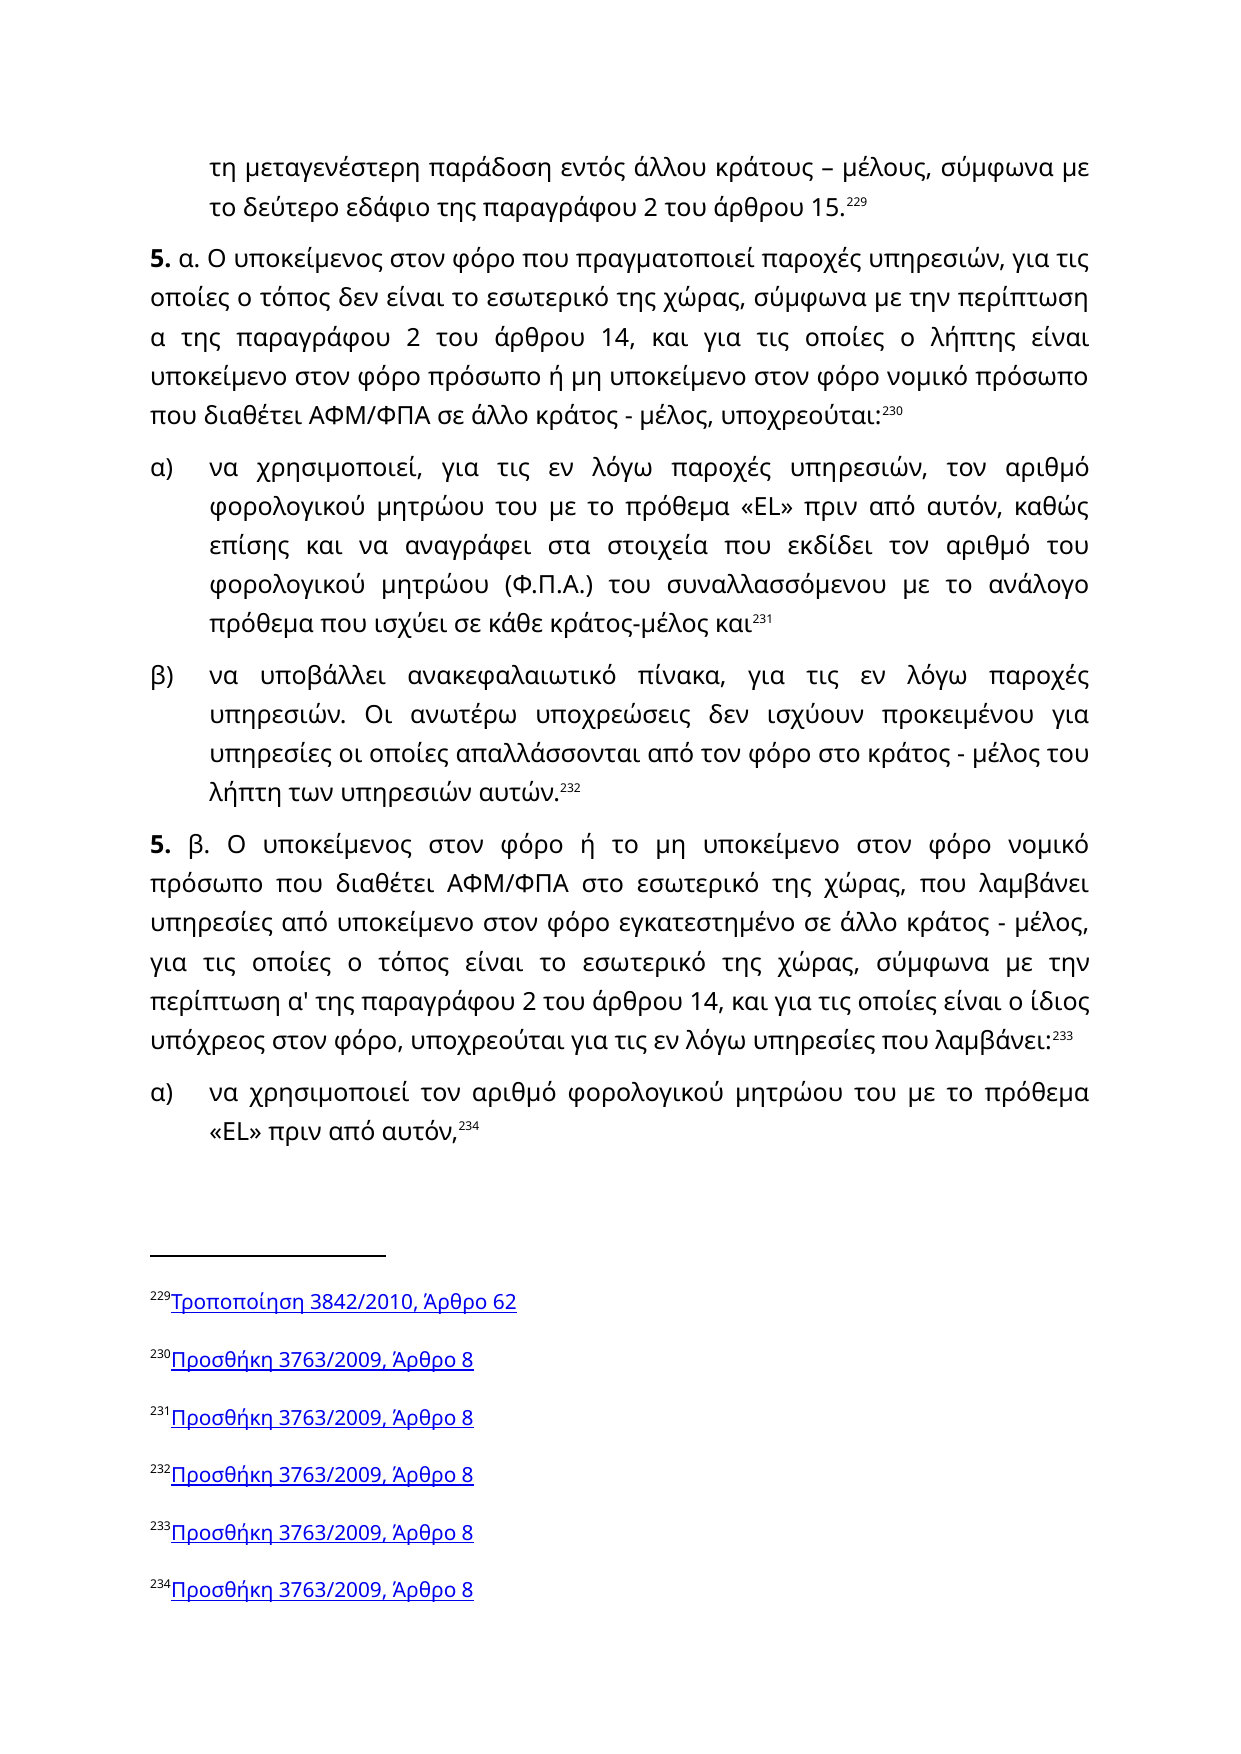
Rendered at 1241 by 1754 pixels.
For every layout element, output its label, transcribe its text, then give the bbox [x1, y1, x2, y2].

list α) να χρησιμοποιεί τον αριθμό φορολογικού μητρώου του με το πρόθεμα «EL» πριν από αυτόν, [150, 1074, 1090, 1147]
list β) να υποβάλλει ανακεφαλαιωτικό πίνακα, για τις εν λόγω παροχές υπηρεσιών. Οι ανωτέρω υποχρεώσεις δεν ισχύουν προκειμένου για υπηρεσίες οι οποίες απαλλάσσονται από τον φόρο στο κράτος - μέλος του λήπτη των υπηρεσιών αυτών. [150, 657, 1090, 809]
text Προσθήκη 3763/2009, Άρθρο 8 [150, 1460, 1090, 1489]
list α) να χρησιμοποιεί, για τις εν λόγω παροχές υπη­ρεσιών, τον αριθμό φορολογικού μητρώου του με το πρόθεμα «EL» πριν από αυτόν, καθώς επίσης και να αναγράφει στα στοιχεία που εκδίδει τον αριθμό του φορολογικού μητρώου (Φ.Π.Α.) του συναλλασσόμενου με το ανάλογο πρόθεμα που ισχύει σε κάθε κράτος-μέλος και [150, 449, 1090, 640]
text Προσθήκη 3763/2009, Άρθρο 8 [150, 1576, 1090, 1604]
text Προσθήκη 3763/2009, Άρθρο 8 [150, 1345, 1090, 1373]
text Τροποποίηση 3842/2010, Άρθρο 62 [150, 1287, 1090, 1316]
text Προσθήκη 3763/2009, Άρθρο 8 [150, 1403, 1090, 1431]
list τη μεταγενέστερη παράδοση εντός άλλου κράτους – μέλους, σύμφωνα με το δεύτερο εδάφιο της παραγράφου 2 του άρθρου 15. [150, 150, 1090, 223]
text 5. α. Ο υποκείμενος στον φόρο που πραγματοποιεί παροχές υπηρεσιών, για τις οποίες ο τόπος δεν είναι το εσωτερικό της χώρας, σύμφωνα με την περίπτωση α της παραγράφου 2 του άρθρου 14, και για τις οποίες ο λήπτης είναι υποκείμενο στον φόρο πρόσωπο ή μη υποκείμενο στον φόρο νομικό πρόσωπο που διαθέτει ΑΦΜ/ΦΠΑ σε άλλο κράτος - μέλος, υποχρεούται: [150, 241, 1090, 432]
text 5. β. Ο υποκείμενος στον φόρο ή το μη υποκείμενο στον φόρο νομικό πρόσωπο που διαθέτει ΑΦΜ/ΦΠΑ στο εσωτερικό της χώρας, που λαμβάνει υπηρεσίες από υποκείμενο στον φόρο εγκατεστημένο σε άλλο κράτος - μέλος, για τις οποίες ο τόπος είναι το εσω­τερικό της χώρας, σύμφωνα με την περίπτωση α' της παραγράφου 2 του άρθρου 14, και για τις οποίες είναι ο ίδιος υπόχρεος στον φόρο, υποχρεούται για τις εν λόγω υπηρεσίες που λαμβάνει: [150, 827, 1090, 1057]
text Προσθήκη 3763/2009, Άρθρο 8 [150, 1518, 1090, 1546]
